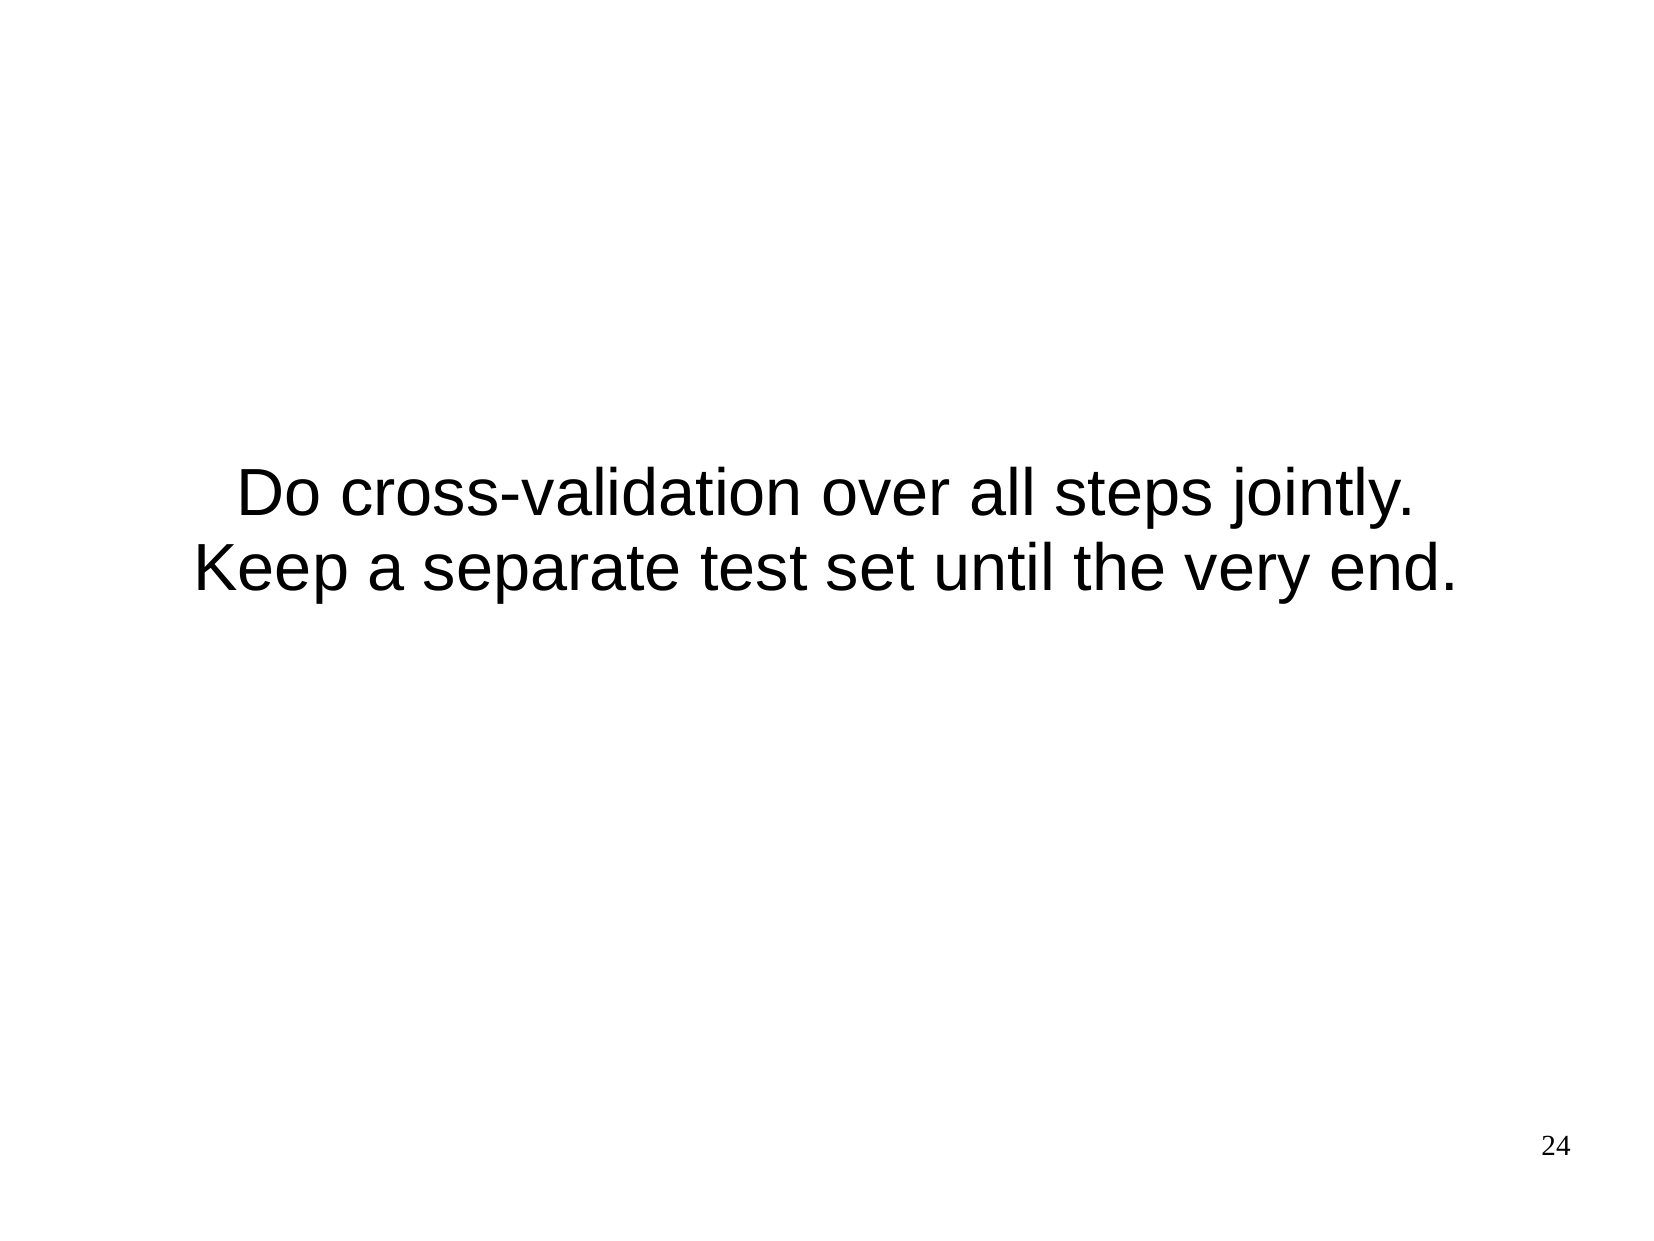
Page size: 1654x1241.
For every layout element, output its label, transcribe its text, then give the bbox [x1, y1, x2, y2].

subtitle Do cross-validation over all steps jointly. Keep a separate test set until the very end. [82, 49, 1571, 1010]
